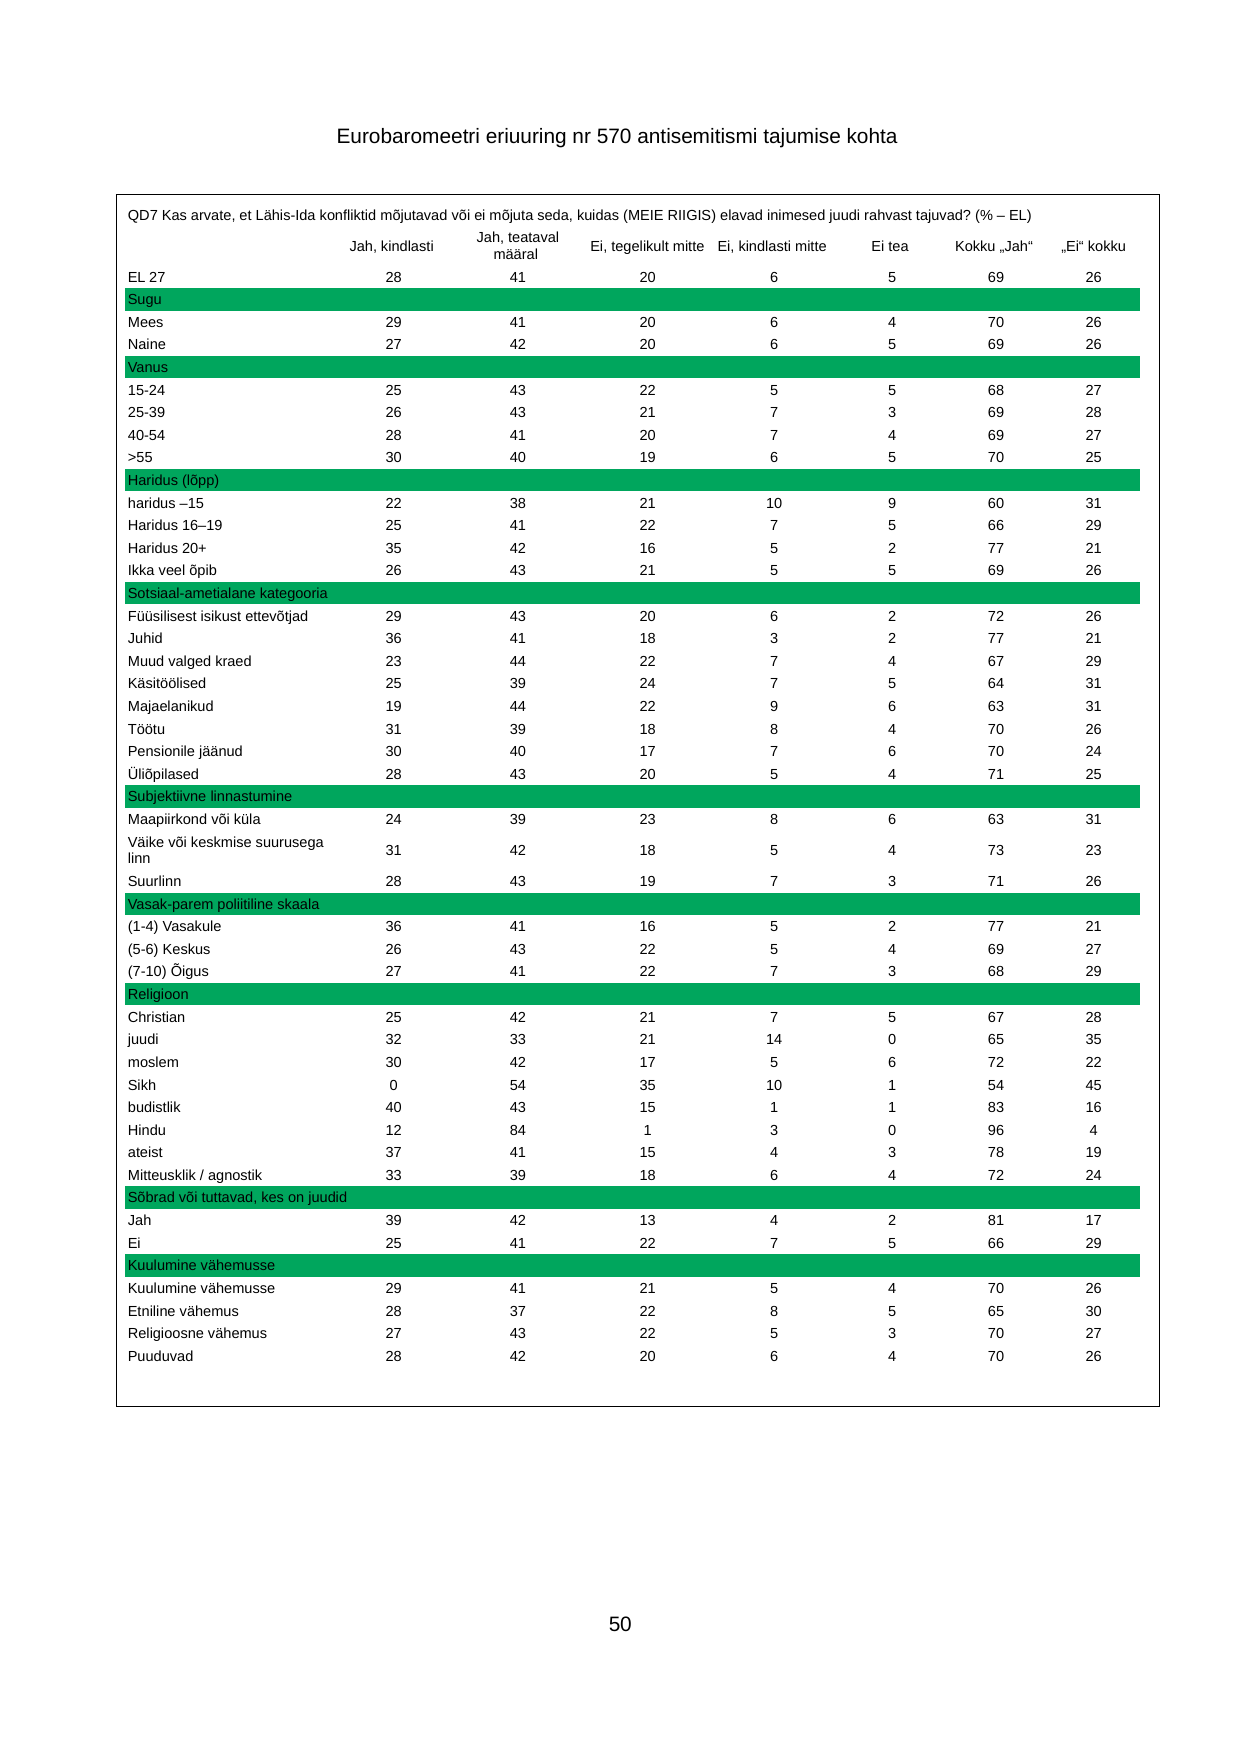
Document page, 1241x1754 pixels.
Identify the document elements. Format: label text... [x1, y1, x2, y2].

table_cell 20 [586, 311, 709, 333]
table_cell 42 [450, 1005, 586, 1028]
table_cell 1 [839, 1073, 945, 1096]
table_cell Jah, kindlasti [337, 226, 450, 265]
table_cell 16 [586, 915, 709, 938]
table_cell moslem [125, 1051, 337, 1073]
table_cell 4 [839, 830, 945, 870]
table_cell 42 [450, 537, 586, 559]
table_cell 28 [1047, 401, 1140, 423]
table_cell 70 [945, 311, 1047, 333]
table_cell 71 [945, 870, 1047, 892]
table_cell 5 [709, 378, 839, 401]
table_cell 39 [450, 808, 586, 830]
table_cell EL 27 [125, 265, 337, 288]
table_cell 19 [1047, 1141, 1140, 1164]
table_cell 5 [709, 830, 839, 870]
table_cell 3 [709, 627, 839, 649]
table_header QD7 Kas arvate, et Lähis-Ida konfliktid mõjutavad või ei mõjuta seda, kuidas (MEIE RIIGIS) elavad inimesed juudi rahvast tajuvad? (% – EL) [125, 203, 1140, 226]
table_cell 17 [586, 1051, 709, 1073]
table_cell 40-54 [125, 424, 337, 446]
table_cell 63 [945, 808, 1047, 830]
table_cell 66 [945, 1231, 1047, 1254]
table_cell 2 [839, 1209, 945, 1231]
table_cell 22 [586, 960, 709, 983]
table_cell Vanus [125, 356, 1140, 378]
table_cell 39 [450, 1164, 586, 1186]
table_cell 4 [1047, 1119, 1140, 1141]
table_cell 7 [709, 650, 839, 672]
table_cell 22 [586, 378, 709, 401]
table_cell Hindu [125, 1119, 337, 1141]
table_cell Haridus 20+ [125, 537, 337, 559]
table_cell 16 [586, 537, 709, 559]
table_cell 7 [709, 960, 839, 983]
table_cell Jah, teataval määral [450, 226, 586, 265]
table_cell Juhid [125, 627, 337, 649]
table_cell 30 [337, 1051, 450, 1073]
table_cell 20 [586, 604, 709, 627]
table_cell 43 [450, 378, 586, 401]
table_cell 18 [586, 1164, 709, 1186]
table_cell 29 [1047, 1231, 1140, 1254]
table_cell 70 [945, 446, 1047, 469]
table_cell 28 [337, 1345, 450, 1367]
table_cell 26 [1047, 718, 1140, 740]
table_cell 78 [945, 1141, 1047, 1164]
table_cell 15 [586, 1141, 709, 1164]
table_cell 8 [709, 718, 839, 740]
table_cell 31 [1047, 491, 1140, 514]
table_cell 25 [337, 672, 450, 695]
table_cell Mitteusklik / agnostik [125, 1164, 337, 1186]
table_cell 4 [839, 1345, 945, 1367]
table_cell 22 [586, 1299, 709, 1322]
table_cell 33 [337, 1164, 450, 1186]
table_cell Füüsilisest isikust ettevõtjad [125, 604, 337, 627]
table_cell budistlik [125, 1096, 337, 1118]
table_cell 21 [586, 401, 709, 423]
table_cell ateist [125, 1141, 337, 1164]
table_cell 20 [586, 763, 709, 785]
table_cell 4 [839, 1277, 945, 1299]
table_cell 8 [709, 1299, 839, 1322]
table_cell 37 [450, 1299, 586, 1322]
table_cell 13 [586, 1209, 709, 1231]
table_cell Mees [125, 311, 337, 333]
table_cell juudi [125, 1028, 337, 1051]
table_cell 26 [1047, 604, 1140, 627]
table_cell 22 [586, 695, 709, 717]
table_cell 0 [839, 1119, 945, 1141]
table_cell 41 [450, 627, 586, 649]
table_cell 5 [709, 938, 839, 960]
table_cell 3 [839, 401, 945, 423]
table_cell 0 [839, 1028, 945, 1051]
table_cell 21 [1047, 627, 1140, 649]
table_cell 1 [586, 1119, 709, 1141]
table_cell 6 [709, 1164, 839, 1186]
table_cell 69 [945, 333, 1047, 356]
table_cell 31 [1047, 672, 1140, 695]
table_cell 81 [945, 1209, 1047, 1231]
table_cell 25 [337, 378, 450, 401]
table_cell 43 [450, 1322, 586, 1344]
table_cell 9 [839, 491, 945, 514]
table_cell 41 [450, 1231, 586, 1254]
table_cell 15 [586, 1096, 709, 1118]
table_cell 21 [586, 1028, 709, 1051]
table_cell Kokku „Jah“ [945, 226, 1047, 265]
table_cell 26 [1047, 559, 1140, 582]
table_cell 6 [709, 1345, 839, 1367]
table_cell 4 [709, 1209, 839, 1231]
table_cell 7 [709, 1005, 839, 1028]
table_cell 54 [450, 1073, 586, 1096]
table_cell 18 [586, 830, 709, 870]
table_cell 14 [709, 1028, 839, 1051]
table_cell 21 [586, 1005, 709, 1028]
table_cell 26 [1047, 1345, 1140, 1367]
table_cell 29 [337, 1277, 450, 1299]
table_cell 20 [586, 1345, 709, 1367]
table_cell 23 [337, 650, 450, 672]
table_cell 63 [945, 695, 1047, 717]
table_cell 27 [1047, 378, 1140, 401]
table_cell 23 [1047, 830, 1140, 870]
table_cell 22 [1047, 1051, 1140, 1073]
table_cell 4 [839, 763, 945, 785]
table_cell 28 [337, 424, 450, 446]
table_cell >55 [125, 446, 337, 469]
table_cell Ei, kindlasti mitte [709, 226, 839, 265]
table_cell Ei [125, 1231, 337, 1254]
table_cell 21 [586, 1277, 709, 1299]
table_cell Majaelanikud [125, 695, 337, 717]
table_cell 2 [839, 537, 945, 559]
table_cell 68 [945, 960, 1047, 983]
table_cell 72 [945, 1164, 1047, 1186]
table_cell 45 [1047, 1073, 1140, 1096]
table_cell 7 [709, 424, 839, 446]
table_cell 71 [945, 763, 1047, 785]
table_cell 17 [1047, 1209, 1140, 1231]
table_cell 3 [839, 960, 945, 983]
table_cell Sikh [125, 1073, 337, 1096]
table_cell 5 [839, 333, 945, 356]
table_cell 83 [945, 1096, 1047, 1118]
table_cell 16 [1047, 1096, 1140, 1118]
table_cell 7 [709, 672, 839, 695]
table_cell 40 [450, 740, 586, 763]
table_cell 28 [337, 265, 450, 288]
table_cell 84 [450, 1119, 586, 1141]
table_cell 17 [586, 740, 709, 763]
table_cell Jah [125, 1209, 337, 1231]
table_cell 35 [337, 537, 450, 559]
table_cell 6 [839, 740, 945, 763]
table_cell 24 [1047, 1164, 1140, 1186]
table_cell 4 [839, 938, 945, 960]
table_cell 1 [709, 1096, 839, 1118]
table_cell 6 [839, 808, 945, 830]
table_cell Väike või keskmise suurusega linn [125, 830, 337, 870]
table_cell 23 [586, 808, 709, 830]
table_cell 31 [337, 718, 450, 740]
table_cell 0 [337, 1073, 450, 1096]
table_cell 26 [337, 559, 450, 582]
table_cell Üliõpilased [125, 763, 337, 785]
table_cell 42 [450, 333, 586, 356]
table_cell 68 [945, 378, 1047, 401]
table_cell 31 [337, 830, 450, 870]
table_cell 22 [586, 938, 709, 960]
table_cell 18 [586, 627, 709, 649]
table_cell Religioon [125, 983, 1140, 1005]
table_cell 27 [337, 333, 450, 356]
table_cell 29 [1047, 650, 1140, 672]
table_cell 25 [1047, 763, 1140, 785]
table_cell 41 [450, 424, 586, 446]
table_cell 77 [945, 915, 1047, 938]
table_cell Suurlinn [125, 870, 337, 892]
table_cell Puuduvad [125, 1345, 337, 1367]
table_cell Religioosne vähemus [125, 1322, 337, 1344]
table_cell 41 [450, 265, 586, 288]
table_cell 12 [337, 1119, 450, 1141]
table_cell 43 [450, 1096, 586, 1118]
table_cell 5 [839, 1231, 945, 1254]
table_cell 66 [945, 514, 1047, 537]
table_cell 65 [945, 1028, 1047, 1051]
table_cell Muud valged kraed [125, 650, 337, 672]
table_cell 26 [1047, 265, 1140, 288]
table_cell 42 [450, 830, 586, 870]
table_cell 3 [709, 1119, 839, 1141]
table_cell 27 [337, 1322, 450, 1344]
table_cell 5 [709, 1051, 839, 1073]
table_cell Sugu [125, 288, 1140, 311]
table_cell 69 [945, 938, 1047, 960]
table_cell 60 [945, 491, 1047, 514]
table_cell Haridus (lõpp) [125, 469, 1140, 491]
table_cell 43 [450, 401, 586, 423]
table_cell 64 [945, 672, 1047, 695]
table_cell 26 [337, 401, 450, 423]
table_cell 6 [839, 1051, 945, 1073]
table_cell 4 [839, 1164, 945, 1186]
table_cell Vasak-parem poliitiline skaala [125, 893, 1140, 915]
table_cell 25 [1047, 446, 1140, 469]
table_cell 69 [945, 559, 1047, 582]
table_cell 43 [450, 559, 586, 582]
table_cell 21 [586, 491, 709, 514]
table_cell 44 [450, 650, 586, 672]
table_cell 28 [337, 870, 450, 892]
table_cell 28 [337, 1299, 450, 1322]
table_cell 3 [839, 870, 945, 892]
table_cell „Ei“ kokku [1047, 226, 1140, 265]
table_cell 5 [709, 1322, 839, 1344]
table_cell 31 [1047, 695, 1140, 717]
table_cell 22 [337, 491, 450, 514]
table_cell 44 [450, 695, 586, 717]
table_cell 96 [945, 1119, 1047, 1141]
table_cell 31 [1047, 808, 1140, 830]
table_cell 29 [1047, 514, 1140, 537]
table_cell 30 [1047, 1299, 1140, 1322]
table_cell 41 [450, 915, 586, 938]
table_cell 22 [586, 650, 709, 672]
table_cell 20 [586, 265, 709, 288]
table_cell 5 [839, 265, 945, 288]
table_cell 72 [945, 604, 1047, 627]
table_cell 39 [450, 718, 586, 740]
table_cell 67 [945, 650, 1047, 672]
table_cell 69 [945, 424, 1047, 446]
table_cell 41 [450, 1141, 586, 1164]
table_cell 30 [337, 740, 450, 763]
table_cell (1-4) Vasakule [125, 915, 337, 938]
table_cell 25 [337, 514, 450, 537]
table_cell Sotsiaal-ametialane kategooria [125, 582, 1140, 604]
table_cell 5 [839, 1299, 945, 1322]
table_cell 7 [709, 870, 839, 892]
table_cell 67 [945, 1005, 1047, 1028]
table_cell 39 [337, 1209, 450, 1231]
table_cell 70 [945, 1345, 1047, 1367]
table_cell Christian [125, 1005, 337, 1028]
table_cell 65 [945, 1299, 1047, 1322]
table_cell [125, 226, 337, 265]
table_cell 37 [337, 1141, 450, 1164]
table_cell Töötu [125, 718, 337, 740]
table_cell 70 [945, 1322, 1047, 1344]
table_cell 2 [839, 915, 945, 938]
table_cell 29 [337, 311, 450, 333]
table_cell 41 [450, 311, 586, 333]
table_cell 42 [450, 1209, 586, 1231]
table_cell 42 [450, 1051, 586, 1073]
table_cell 26 [1047, 311, 1140, 333]
table_cell 22 [586, 1231, 709, 1254]
table_cell 69 [945, 265, 1047, 288]
table_cell 32 [337, 1028, 450, 1051]
table_cell 5 [839, 1005, 945, 1028]
table_cell 2 [839, 604, 945, 627]
table_cell 5 [709, 915, 839, 938]
table_cell 3 [839, 1322, 945, 1344]
table_cell 26 [1047, 1277, 1140, 1299]
table_cell Subjektiivne linnastumine [125, 785, 1140, 808]
table_cell Ei, tegelikult mitte [586, 226, 709, 265]
table_cell 10 [709, 1073, 839, 1096]
table_cell Pensionile jäänud [125, 740, 337, 763]
table_cell 41 [450, 1277, 586, 1299]
table_cell 42 [450, 1345, 586, 1367]
table_cell 70 [945, 740, 1047, 763]
table_cell 27 [1047, 938, 1140, 960]
table_cell 22 [586, 514, 709, 537]
table_cell Käsitöölised [125, 672, 337, 695]
table_cell 5 [709, 1277, 839, 1299]
table_cell 2 [839, 627, 945, 649]
table_cell 6 [709, 333, 839, 356]
table_cell 20 [586, 424, 709, 446]
table_cell 8 [709, 808, 839, 830]
table_cell Sõbrad või tuttavad, kes on juudid [125, 1186, 1140, 1209]
table_cell 77 [945, 537, 1047, 559]
table_cell 39 [450, 672, 586, 695]
table_cell 21 [586, 559, 709, 582]
table_cell 43 [450, 870, 586, 892]
table_cell 4 [839, 311, 945, 333]
table_cell 27 [1047, 1322, 1140, 1344]
table_cell haridus –15 [125, 491, 337, 514]
table_cell 5 [709, 537, 839, 559]
table_cell 36 [337, 627, 450, 649]
table_cell Haridus 16–19 [125, 514, 337, 537]
table_cell 27 [337, 960, 450, 983]
table_cell 77 [945, 627, 1047, 649]
table_cell 69 [945, 401, 1047, 423]
table_cell 26 [1047, 333, 1140, 356]
table_cell 41 [450, 514, 586, 537]
table_cell 20 [586, 333, 709, 356]
table_cell 1 [839, 1096, 945, 1118]
table_cell 35 [586, 1073, 709, 1096]
table_cell 22 [586, 1322, 709, 1344]
table_cell 6 [709, 604, 839, 627]
table_cell Ei tea [839, 226, 945, 265]
table_cell 4 [839, 650, 945, 672]
table_cell 26 [1047, 870, 1140, 892]
table_cell Maapiirkond või küla [125, 808, 337, 830]
table_cell 5 [709, 559, 839, 582]
table_cell 73 [945, 830, 1047, 870]
table_cell 36 [337, 915, 450, 938]
table_cell 5 [839, 672, 945, 695]
table_cell 28 [1047, 1005, 1140, 1028]
table_cell 27 [1047, 424, 1140, 446]
table_cell 18 [586, 718, 709, 740]
table_cell 6 [709, 311, 839, 333]
table_cell 7 [709, 740, 839, 763]
table_cell 6 [709, 446, 839, 469]
table_cell 29 [1047, 960, 1140, 983]
table_cell (5-6) Keskus [125, 938, 337, 960]
table_cell 10 [709, 491, 839, 514]
table_cell 26 [337, 938, 450, 960]
table_cell 19 [586, 870, 709, 892]
table_cell 7 [709, 401, 839, 423]
table_cell 21 [1047, 915, 1140, 938]
table_cell 43 [450, 938, 586, 960]
table_cell 9 [709, 695, 839, 717]
table_cell 19 [337, 695, 450, 717]
table_cell Kuulumine vähemusse [125, 1277, 337, 1299]
table_cell 6 [709, 265, 839, 288]
table_cell 7 [709, 514, 839, 537]
table_cell 28 [337, 763, 450, 785]
table_cell 24 [1047, 740, 1140, 763]
table_cell 29 [337, 604, 450, 627]
table_cell 25-39 [125, 401, 337, 423]
table_cell 54 [945, 1073, 1047, 1096]
table_cell Etniline vähemus [125, 1299, 337, 1322]
table_cell (7-10) Õigus [125, 960, 337, 983]
table_cell 70 [945, 1277, 1047, 1299]
table_cell 5 [839, 446, 945, 469]
table_cell Ikka veel õpib [125, 559, 337, 582]
table_cell 43 [450, 763, 586, 785]
table_cell 43 [450, 604, 586, 627]
table_cell 24 [586, 672, 709, 695]
table_cell 30 [337, 446, 450, 469]
table_cell 35 [1047, 1028, 1140, 1051]
table_cell 24 [337, 808, 450, 830]
table_cell 15-24 [125, 378, 337, 401]
table_cell 72 [945, 1051, 1047, 1073]
table_cell 19 [586, 446, 709, 469]
table_cell 6 [839, 695, 945, 717]
table_cell 38 [450, 491, 586, 514]
table_cell 4 [709, 1141, 839, 1164]
table_cell 4 [839, 424, 945, 446]
table_cell 4 [839, 718, 945, 740]
table_cell 7 [709, 1231, 839, 1254]
table_cell Kuulumine vähemusse [125, 1254, 1140, 1277]
table_cell 5 [839, 559, 945, 582]
table_cell 33 [450, 1028, 586, 1051]
table_cell 70 [945, 718, 1047, 740]
table_cell 5 [839, 378, 945, 401]
table_cell 41 [450, 960, 586, 983]
table_cell 21 [1047, 537, 1140, 559]
table_cell 3 [839, 1141, 945, 1164]
table_cell 5 [709, 763, 839, 785]
table_cell 40 [337, 1096, 450, 1118]
table_cell 5 [839, 514, 945, 537]
table_cell Naine [125, 333, 337, 356]
table_cell 25 [337, 1005, 450, 1028]
table_cell 25 [337, 1231, 450, 1254]
table_cell 40 [450, 446, 586, 469]
